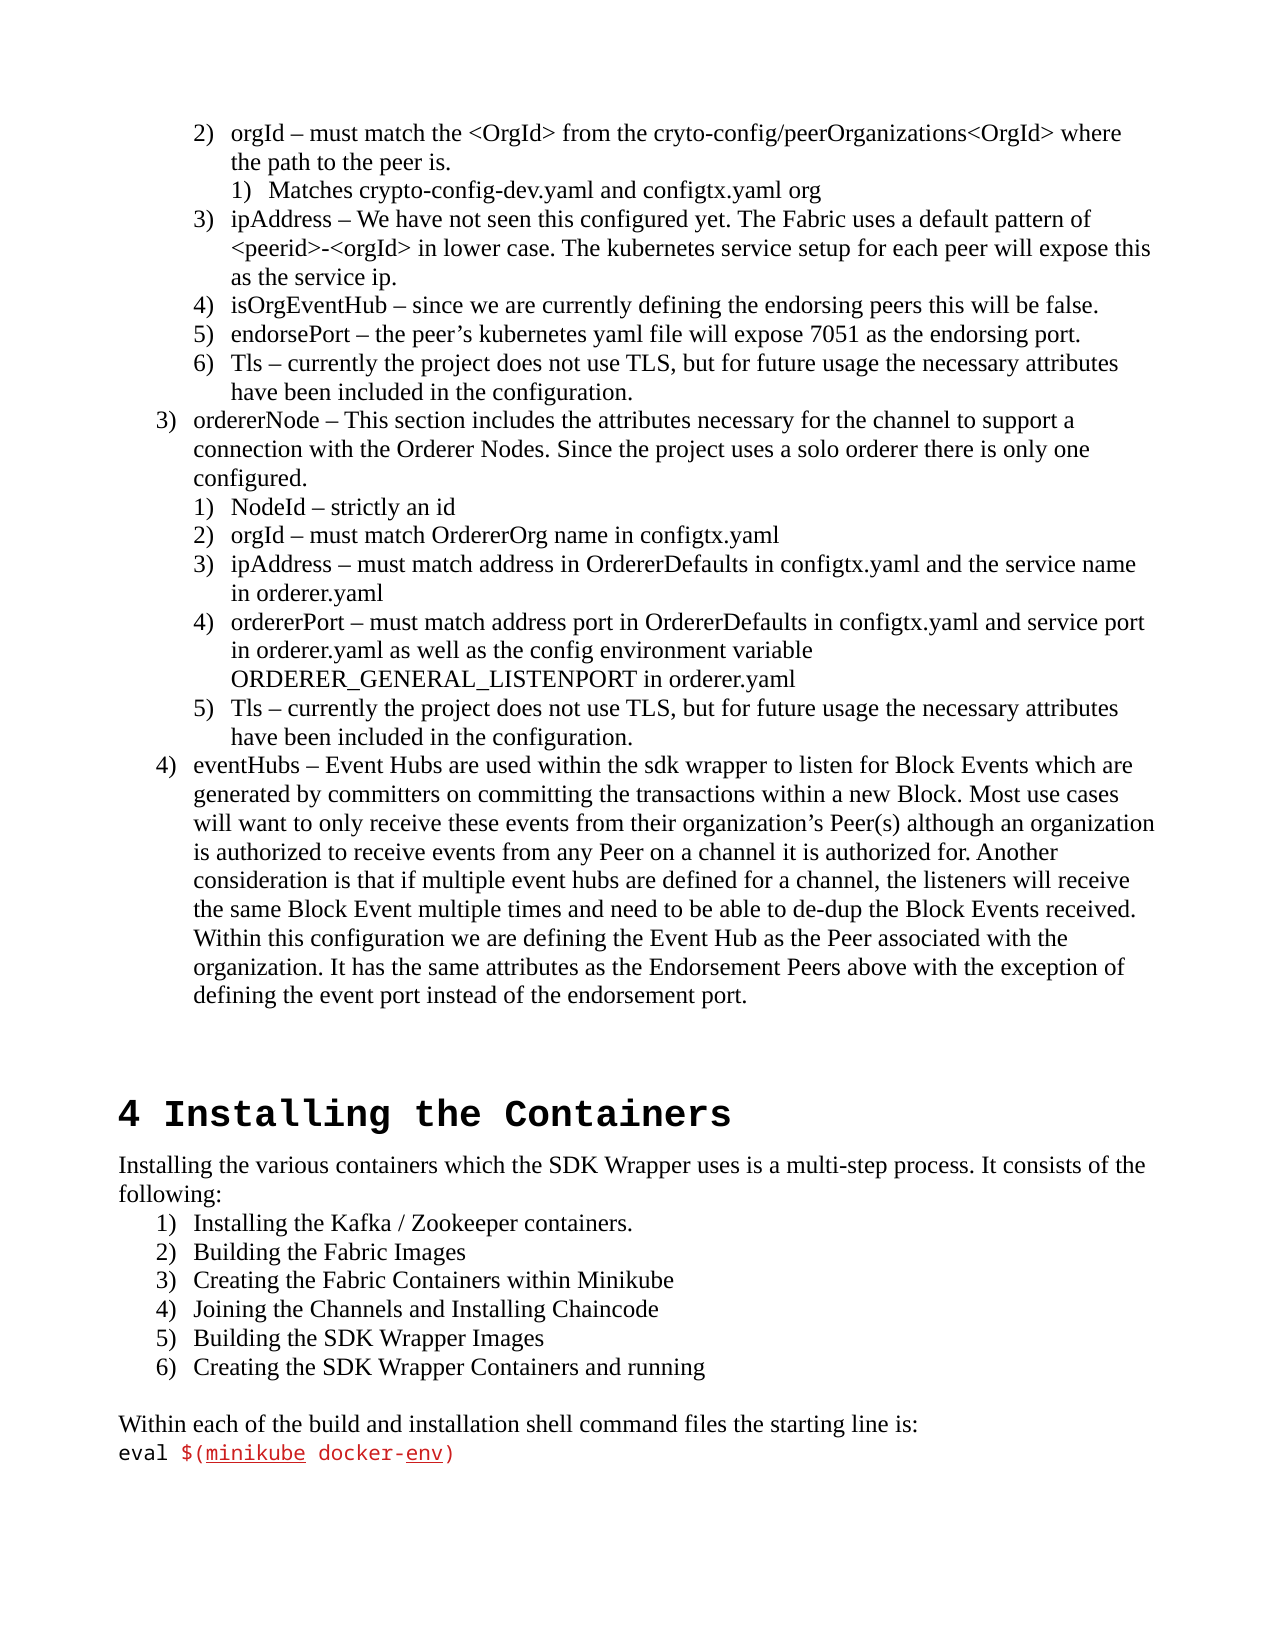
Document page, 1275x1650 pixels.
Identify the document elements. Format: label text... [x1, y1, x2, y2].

text eval $(minikube docker-env) [118, 1438, 1157, 1466]
list ordererPort – must match address port in OrdererDefaults in configtx.yaml and service port in orderer.yaml as well as the config environment variable ORDERER_GENERAL_LISTENPORT in orderer.yaml [193, 607, 1157, 693]
list Joining the Channels and Installing Chaincode [156, 1294, 1157, 1323]
list ipAddress – We have not seen this configured yet. The Fabric uses a default pattern of <peerid>-<orgId> in lower case. The kubernetes service setup for each peer will expose this as the service ip. [193, 204, 1157, 291]
subtitle Installing the Containers [118, 1091, 1157, 1138]
text Within each of the build and installation shell command files the starting line is: [118, 1409, 1157, 1438]
list Building the Fabric Images [156, 1237, 1157, 1266]
list NodeId – strictly an id [193, 492, 1157, 521]
list ordererNode – This section includes the attributes necessary for the channel to support a connection with the Orderer Nodes. Since the project uses a solo orderer there is only one configured. [156, 406, 1157, 492]
list Matches crypto-config-dev.yaml and configtx.yaml org [231, 176, 1157, 204]
list Creating the Fabric Containers within Minikube [156, 1266, 1157, 1294]
list orgId – must match OrdererOrg name in configtx.yaml [193, 521, 1157, 549]
list orgId – must match the <OrgId> from the cryto-config/peerOrganizations<OrgId> where the path to the peer is. [193, 118, 1157, 176]
list ipAddress – must match address in OrdererDefaults in configtx.yaml and the service name in orderer.yaml [193, 549, 1157, 607]
list Tls – currently the project does not use TLS, but for future usage the necessary attributes have been included in the configuration. [193, 693, 1157, 751]
list eventHubs – Event Hubs are used within the sdk wrapper to listen for Block Events which are generated by committers on committing the transactions within a new Block. Most use cases will want to only receive these events from their organization’s Peer(s) although an organization is authorized to receive events from any Peer on a channel it is authorized for. Another consideration is that if multiple event hubs are defined for a channel, the listeners will receive the same Block Event multiple times and need to be able to de-dup the Block Events received. Within this configuration we are defining the Event Hub as the Peer associated with the organization. It has the same attributes as the Endorsement Peers above with the exception of defining the event port instead of the endorsement port. [156, 751, 1157, 1009]
text Installing the various containers which the SDK Wrapper uses is a multi-step process. It consists of the following: [118, 1151, 1157, 1208]
list Building the SDK Wrapper Images [156, 1323, 1157, 1352]
list isOrgEventHub – since we are currently defining the endorsing peers this will be false. [193, 291, 1157, 319]
list endorsePort – the peer’s kubernetes yaml file will expose 7051 as the endorsing port. [193, 319, 1157, 348]
list Tls – currently the project does not use TLS, but for future usage the necessary attributes have been included in the configuration. [193, 348, 1157, 406]
list Creating the SDK Wrapper Containers and running [156, 1352, 1157, 1381]
list Installing the Kafka / Zookeeper containers. [156, 1208, 1157, 1237]
